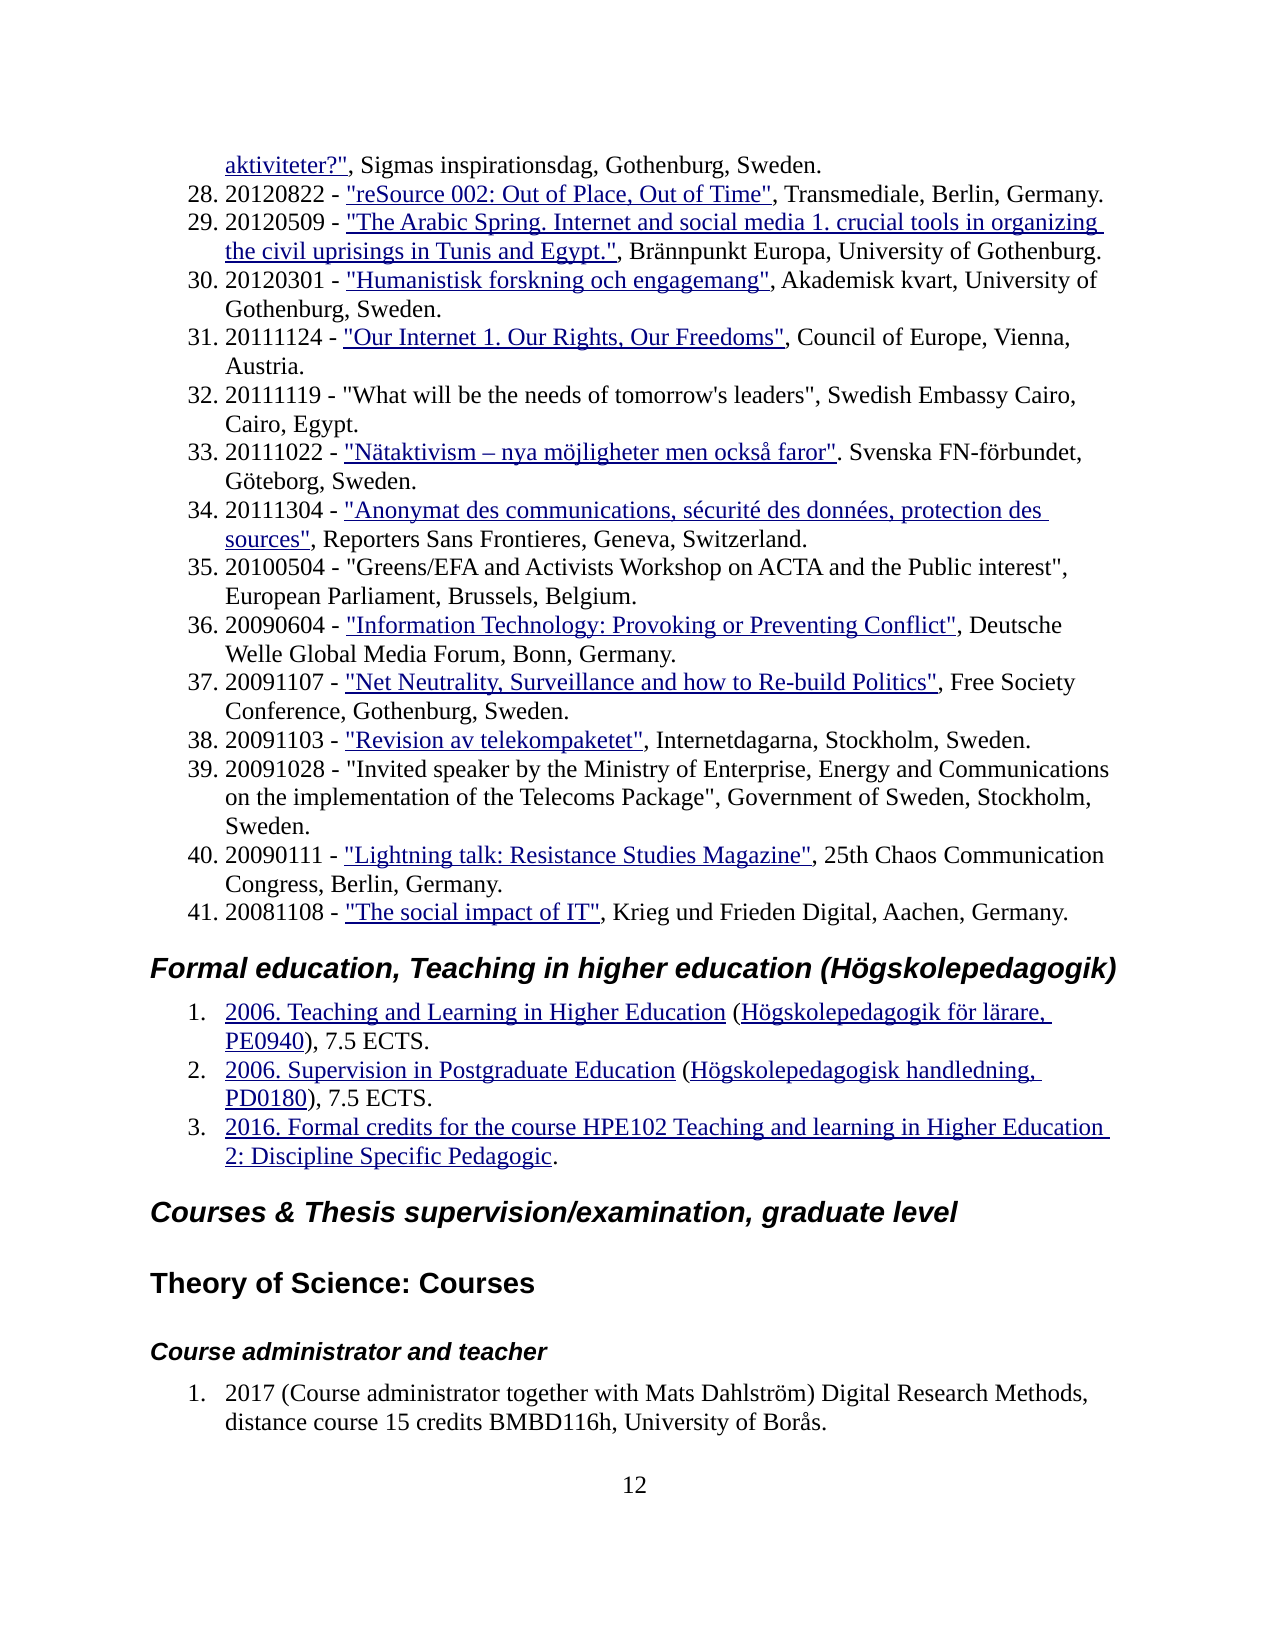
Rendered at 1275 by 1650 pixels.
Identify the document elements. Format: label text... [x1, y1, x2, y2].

list aktiviteter?", Sigmas inspirationsdag, Gothenburg, Sweden. [187, 150, 1125, 179]
subtitle Formal education, Teaching in higher education (Högskolepedagogik) [150, 951, 1125, 985]
subtitle Course administrator and teacher [150, 1337, 1125, 1365]
list 20111119 - "What will be the needs of tomorrow's leaders", Swedish Embassy Cairo, Cairo, Egypt. [187, 380, 1125, 437]
list 2017 (Course administrator together with Mats Dahlström) Digital Research Methods, distance course 15 credits BMBD116h, University of Borås. [187, 1378, 1125, 1435]
list 2006. Teaching and Learning in Higher Education (Högskolepedagogik för lärare, PE0940), 7.5 ECTS. [187, 997, 1125, 1055]
list 20120509 - "The Arabic Spring. Internet and social media 1. crucial tools in organizing the civil uprisings in Tunis and Egypt.", Brännpunkt Europa, University of Gothenburg. [187, 207, 1125, 265]
list 20111304 - "Anonymat des communications, sécurité des données, protection des sources", Reporters Sans Frontieres, Geneva, Switzerland. [187, 495, 1125, 552]
list 20120822 - "reSource 002: Out of Place, Out of Time", Transmediale, Berlin, Germany. [187, 179, 1125, 207]
list 20091103 - "Revision av telekompaketet", Internetdagarna, Stockholm, Sweden. [187, 725, 1125, 754]
list 20120301 - "Humanistisk forskning och engagemang", Akademisk kvart, University of Gothenburg, Sweden. [187, 265, 1125, 322]
list 20090604 - "Information Technology: Provoking or Preventing Conflict", Deutsche Welle Global Media Forum, Bonn, Germany. [187, 610, 1125, 667]
list 2006. Supervision in Postgraduate Education (Högskolepedagogisk handledning, PD0180), 7.5 ECTS. [187, 1055, 1125, 1112]
subtitle Courses & Thesis supervision/examination, graduate level [150, 1195, 1125, 1228]
list 20111124 - "Our Internet 1. Our Rights, Our Freedoms", Council of Europe, Vienna, Austria. [187, 322, 1125, 380]
list 20090111 - "Lightning talk: Resistance Studies Magazine", 25th Chaos Communication Congress, Berlin, Germany. [187, 840, 1125, 897]
list 20081108 - "The social impact of IT", Krieg und Frieden Digital, Aachen, Germany. [187, 897, 1125, 926]
list 20091028 - "Invited speaker by the Ministry of Enterprise, Energy and Communications on the implementation of the Telecoms Package", Government of Sweden, Stockholm, Sweden. [187, 754, 1125, 840]
list 2016. Formal credits for the course HPE102 Teaching and learning in Higher Education 2: Discipline Specific Pedagogic. [187, 1112, 1125, 1170]
subtitle Theory of Science: Courses [150, 1266, 1125, 1299]
list 20091107 - "Net Neutrality, Surveillance and how to Re-build Politics", Free Society Conference, Gothenburg, Sweden. [187, 667, 1125, 725]
list 20111022 - "Nätaktivism – nya möjligheter men också faror". Svenska FN-förbundet, Göteborg, Sweden. [187, 437, 1125, 495]
list 20100504 - "Greens/EFA and Activists Workshop on ACTA and the Public interest", European Parliament, Brussels, Belgium. [187, 552, 1125, 610]
